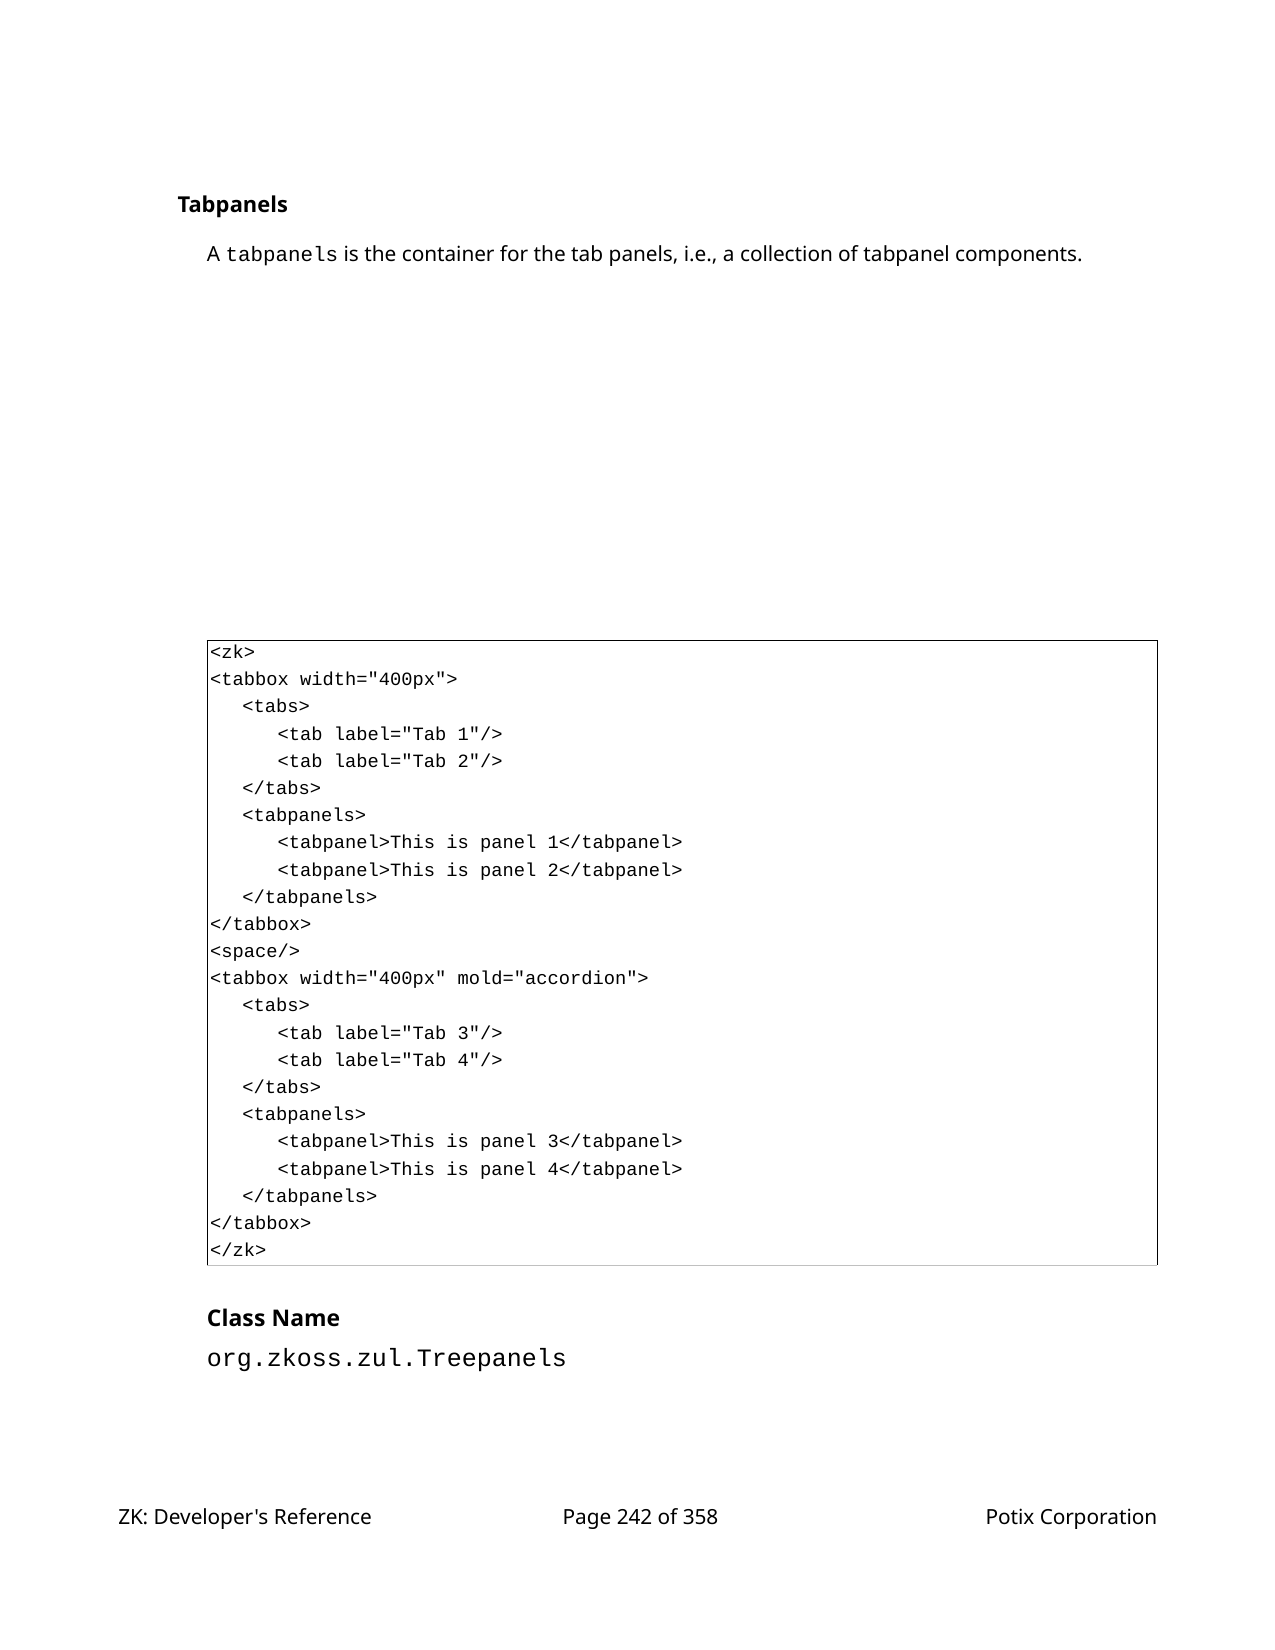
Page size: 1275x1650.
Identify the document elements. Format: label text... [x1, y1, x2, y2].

text <tabs> [208, 694, 1157, 718]
text </tabs> [208, 1075, 1157, 1099]
text <tabpanel>This is panel 1</tabpanel> [208, 830, 1157, 854]
text <tab label="Tab 3"/> [208, 1021, 1157, 1045]
text </tabs> [208, 776, 1157, 800]
text <tab label="Tab 2"/> [208, 749, 1157, 773]
text <tab label="Tab 1"/> [208, 721, 1157, 746]
subtitle Class Name [207, 1302, 1157, 1333]
text <tabpanel>This is panel 4</tabpanel> [208, 1156, 1157, 1181]
text <tabpanels> [208, 803, 1157, 827]
text org.zkoss.zul.Treepanels [207, 1346, 1157, 1374]
text <tabpanel>This is panel 3</tabpanel> [208, 1129, 1157, 1153]
text <zk> [208, 641, 1157, 664]
text <tabbox width="400px"> [208, 667, 1157, 691]
text </tabbox> [208, 912, 1157, 936]
text </tabpanels> [208, 884, 1157, 909]
text <tabpanels> [208, 1102, 1157, 1126]
text </tabpanels> [208, 1184, 1157, 1208]
text <tab label="Tab 4"/> [208, 1048, 1157, 1072]
text <space/> [208, 939, 1157, 963]
text <tabbox width="400px" mold="accordion"> [208, 966, 1157, 990]
text <tabs> [208, 993, 1157, 1018]
subtitle Tabpanels [177, 189, 1157, 219]
text </zk> [208, 1238, 1157, 1265]
text <tabpanel>This is panel 2</tabpanel> [208, 857, 1157, 882]
text A tabpanels is the container for the tab panels, i.e., a collection of tabpanel components. [207, 239, 1157, 268]
text </tabbox> [208, 1211, 1157, 1235]
